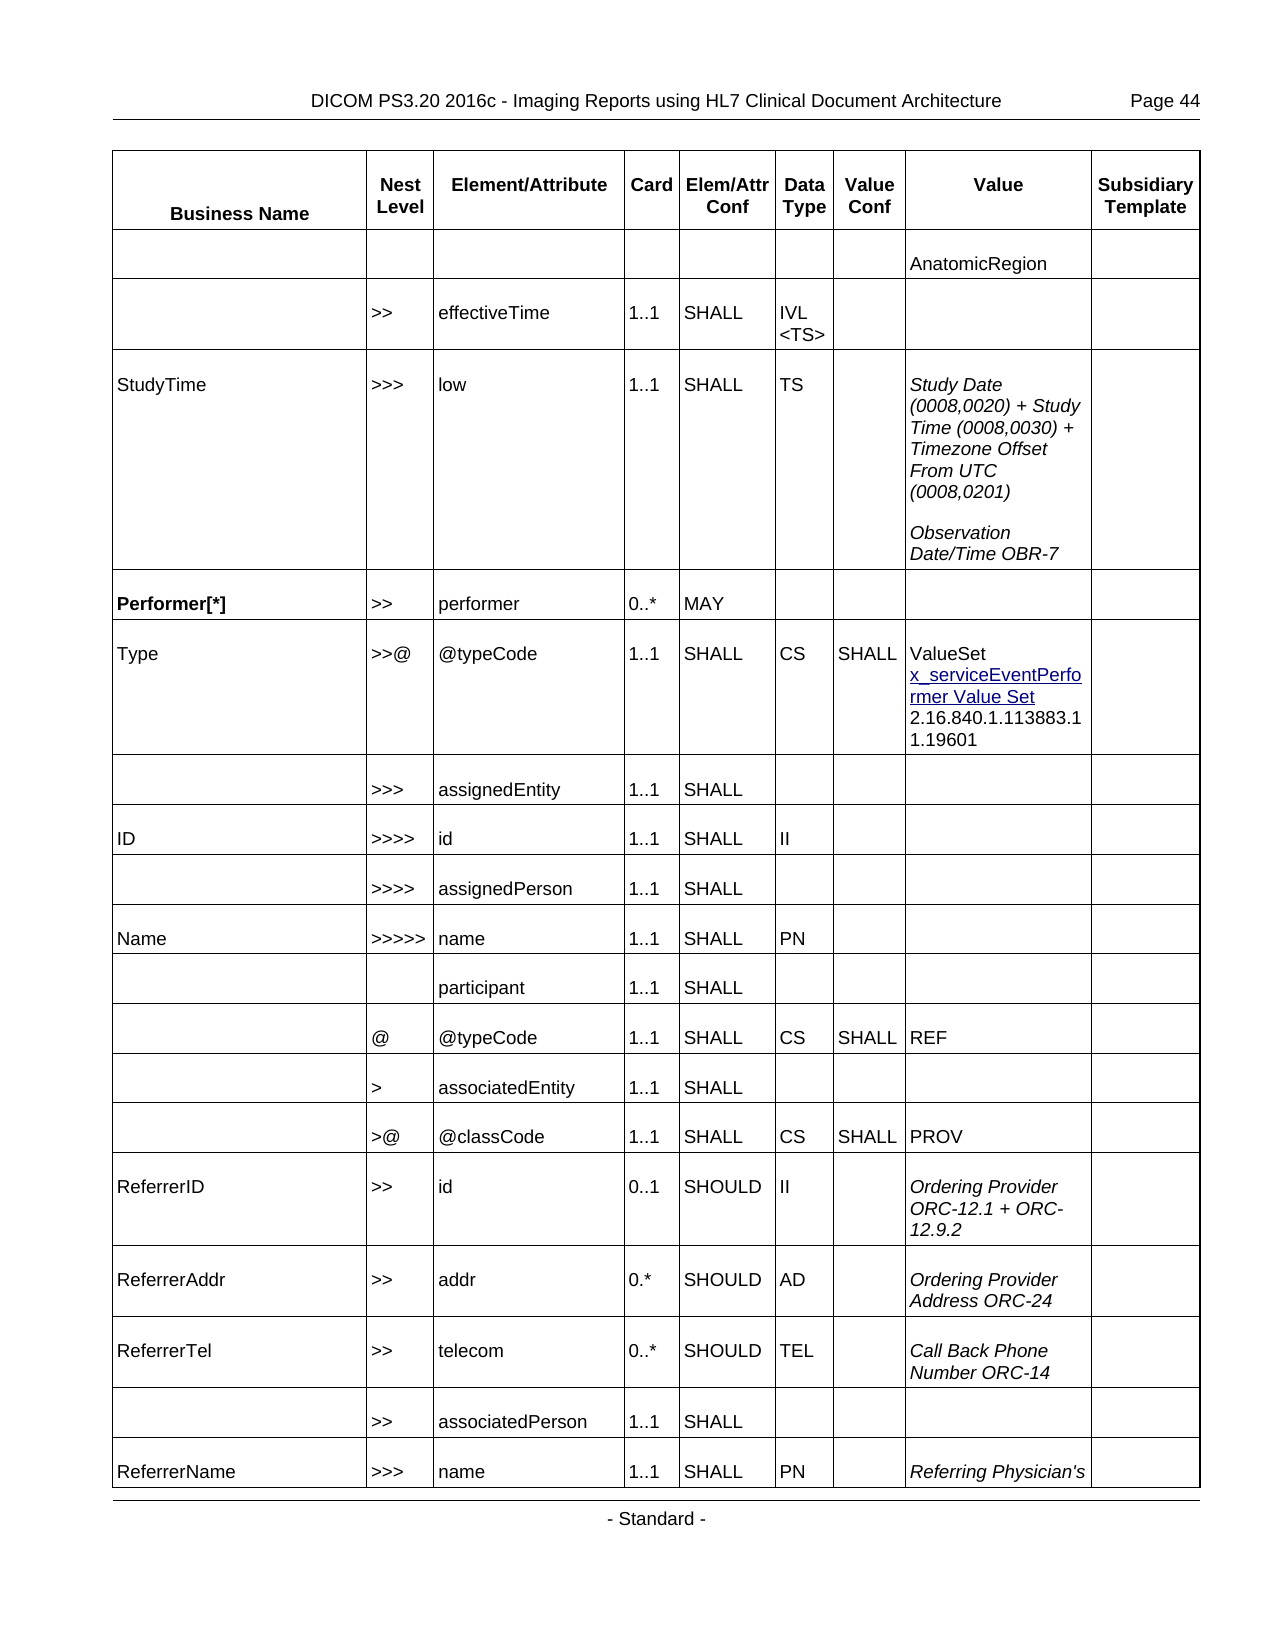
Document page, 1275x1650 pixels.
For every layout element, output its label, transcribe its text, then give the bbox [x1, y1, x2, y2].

table_header Nest Level [367, 151, 433, 228]
table_cell [776, 755, 833, 804]
table_cell [834, 230, 905, 278]
table_cell [776, 954, 833, 1003]
table_cell [776, 230, 833, 278]
table_cell [834, 905, 905, 953]
table_cell PN [776, 1438, 833, 1487]
table_cell >> [367, 1317, 433, 1387]
table_cell low [434, 350, 624, 569]
table_cell Name [113, 905, 366, 953]
table_cell performer [434, 570, 624, 618]
table_cell [113, 954, 366, 1003]
table_cell [834, 855, 905, 903]
table_cell II [776, 805, 833, 854]
table_header Value Conf [834, 151, 905, 228]
table_cell assigned​Entity [434, 755, 624, 804]
table_cell [1092, 1054, 1199, 1102]
table_cell >@ [367, 1103, 433, 1152]
table_cell [113, 1054, 366, 1102]
table_cell [1092, 1103, 1199, 1152]
table_cell REF [906, 1004, 1091, 1052]
table_cell > [367, 1054, 433, 1102]
table_cell SHALL [680, 279, 775, 349]
table_cell 1..1 [625, 1388, 679, 1437]
table_cell SHALL [834, 1004, 905, 1052]
table_cell [113, 1103, 366, 1152]
table_cell [1092, 620, 1199, 754]
table_cell SHALL [680, 1438, 775, 1487]
table_cell [834, 1054, 905, 1102]
table_cell SHALL [680, 755, 775, 804]
table_header Card [625, 151, 679, 228]
table_cell SHALL [680, 855, 775, 903]
table_cell PN [776, 905, 833, 953]
table_cell >>>>> [367, 905, 433, 953]
table_cell [776, 855, 833, 903]
table_cell >> [367, 1388, 433, 1437]
table_cell >> [367, 1246, 433, 1316]
table_cell [906, 905, 1091, 953]
table_cell [1092, 855, 1199, 903]
table_cell [113, 1388, 366, 1437]
table_cell 1..1 [625, 279, 679, 349]
table_cell [1092, 230, 1199, 278]
table_header Element/​Attribute [434, 151, 624, 228]
table_cell [834, 1438, 905, 1487]
table_cell SHOULD [680, 1153, 775, 1245]
table_header Value [906, 151, 1091, 228]
table_cell 1..1 [625, 620, 679, 754]
table_cell Study Date (0008,0020) + Study Time (0008,0030) + Timezone Offset From UTC (0008,0201) Observation Date/Time OBR-7 [906, 350, 1091, 569]
table_cell SHALL [680, 905, 775, 953]
table_cell [1092, 1388, 1199, 1437]
table_cell [367, 230, 433, 278]
table_cell SHALL [680, 1054, 775, 1102]
table_header Data Type [776, 151, 833, 228]
table_cell SHALL [680, 350, 775, 569]
table_cell AnatomicRegion [906, 230, 1091, 278]
table_cell >> [367, 279, 433, 349]
table_cell ValueSet x_serviceEventPerformer Value Set 2.16.840.1.113883.11.19601 [906, 620, 1091, 754]
table_cell @classCode [434, 1103, 624, 1152]
table_cell @typeCode [434, 1004, 624, 1052]
table_cell [113, 855, 366, 903]
table_cell >>> [367, 350, 433, 569]
table_cell CS [776, 620, 833, 754]
table_cell [1092, 1153, 1199, 1245]
table_cell SHALL [680, 1004, 775, 1052]
table_cell Call Back Phone Number ORC-14 [906, 1317, 1091, 1387]
table_cell [906, 755, 1091, 804]
table_cell [906, 1388, 1091, 1437]
table_cell [367, 954, 433, 1003]
table_cell Type [113, 620, 366, 754]
table_header Subsidiary Template [1092, 151, 1199, 228]
table_cell >>>> [367, 805, 433, 854]
table_cell SHALL [834, 620, 905, 754]
table_cell @typeCode [434, 620, 624, 754]
table_cell [776, 1054, 833, 1102]
table_cell II [776, 1153, 833, 1245]
table_cell Ordering Provider ORC-12.1 + ORC-12.9.2 [906, 1153, 1091, 1245]
table_cell [834, 279, 905, 349]
table_cell SHOULD [680, 1317, 775, 1387]
table_cell >>>> [367, 855, 433, 903]
table_cell participant [434, 954, 624, 1003]
table_cell [834, 570, 905, 618]
table_cell SHALL [680, 1388, 775, 1437]
table_cell @ [367, 1004, 433, 1052]
table_cell [1092, 755, 1199, 804]
table_cell [1092, 1317, 1199, 1387]
table_cell Referrer​ID [113, 1153, 366, 1245]
table_cell [113, 755, 366, 804]
table_cell SHALL [680, 1103, 775, 1152]
table_cell [113, 230, 366, 278]
table_cell AD [776, 1246, 833, 1316]
table_cell IVL <TS> [776, 279, 833, 349]
table_header Elem/Attr Conf [680, 151, 775, 228]
table_cell >> [367, 570, 433, 618]
table_cell addr [434, 1246, 624, 1316]
table_cell [1092, 905, 1199, 953]
table_cell SHALL [680, 954, 775, 1003]
table_cell Referrer​Name [113, 1438, 366, 1487]
table_cell [113, 279, 366, 349]
table_cell 1..1 [625, 350, 679, 569]
table_cell Referrer​Addr [113, 1246, 366, 1316]
table_cell Study​Time [113, 350, 366, 569]
table_cell [834, 805, 905, 854]
table_cell [906, 279, 1091, 349]
table_cell CS [776, 1004, 833, 1052]
table_cell 1..1 [625, 905, 679, 953]
table_cell [1092, 350, 1199, 569]
table_cell [434, 230, 624, 278]
table_header Business Name [113, 151, 366, 228]
table_cell CS [776, 1103, 833, 1152]
table_cell 0..* [625, 570, 679, 618]
table_cell telecom [434, 1317, 624, 1387]
table_cell [906, 954, 1091, 1003]
table_cell [776, 1388, 833, 1437]
table_cell effective​Time [434, 279, 624, 349]
table_cell id [434, 1153, 624, 1245]
table_cell [1092, 1438, 1199, 1487]
table_cell 1..1 [625, 954, 679, 1003]
table_cell [1092, 1246, 1199, 1316]
table_cell assigned​Person [434, 855, 624, 903]
table_cell Referring Physician's [906, 1438, 1091, 1487]
table_cell [1092, 954, 1199, 1003]
table_cell TS [776, 350, 833, 569]
table_cell 1..1 [625, 755, 679, 804]
table_cell SHALL [680, 620, 775, 754]
table_cell Performer[*] [113, 570, 366, 618]
table_cell [834, 350, 905, 569]
table_cell [680, 230, 775, 278]
table_cell >> [367, 1153, 433, 1245]
table_cell 0..* [625, 1317, 679, 1387]
table_cell MAY [680, 570, 775, 618]
table_cell [834, 1388, 905, 1437]
table_cell id [434, 805, 624, 854]
table_cell [113, 1004, 366, 1052]
table_cell name [434, 1438, 624, 1487]
table_cell [834, 1317, 905, 1387]
table_cell [906, 855, 1091, 903]
table_cell TEL [776, 1317, 833, 1387]
table_cell [834, 755, 905, 804]
table_cell [906, 805, 1091, 854]
table_cell SHALL [680, 805, 775, 854]
table_cell [834, 1153, 905, 1245]
table_cell 0.* [625, 1246, 679, 1316]
table_cell SHOULD [680, 1246, 775, 1316]
table_cell >>> [367, 755, 433, 804]
table_cell Referrer​Tel [113, 1317, 366, 1387]
table_cell [1092, 279, 1199, 349]
table_cell 1..1 [625, 855, 679, 903]
table_cell Ordering Provider Address ORC-24 [906, 1246, 1091, 1316]
table_cell [1092, 570, 1199, 618]
table_cell [1092, 1004, 1199, 1052]
table_cell PROV [906, 1103, 1091, 1152]
table_cell 1..1 [625, 1103, 679, 1152]
table_cell associated​Person [434, 1388, 624, 1437]
table_cell associated​Entity [434, 1054, 624, 1102]
table_cell [1092, 805, 1199, 854]
table_cell 1..1 [625, 1054, 679, 1102]
table_cell >>@ [367, 620, 433, 754]
table_cell [906, 1054, 1091, 1102]
table_cell SHALL [834, 1103, 905, 1152]
table_cell [834, 1246, 905, 1316]
table_cell 1..1 [625, 1438, 679, 1487]
table_cell [776, 570, 833, 618]
table_cell [625, 230, 679, 278]
table_cell >>> [367, 1438, 433, 1487]
table_cell [834, 954, 905, 1003]
table_cell 0..1 [625, 1153, 679, 1245]
table_cell 1..1 [625, 1004, 679, 1052]
table_cell [906, 570, 1091, 618]
table_cell 1..1 [625, 805, 679, 854]
table_cell ID [113, 805, 366, 854]
table_cell name [434, 905, 624, 953]
